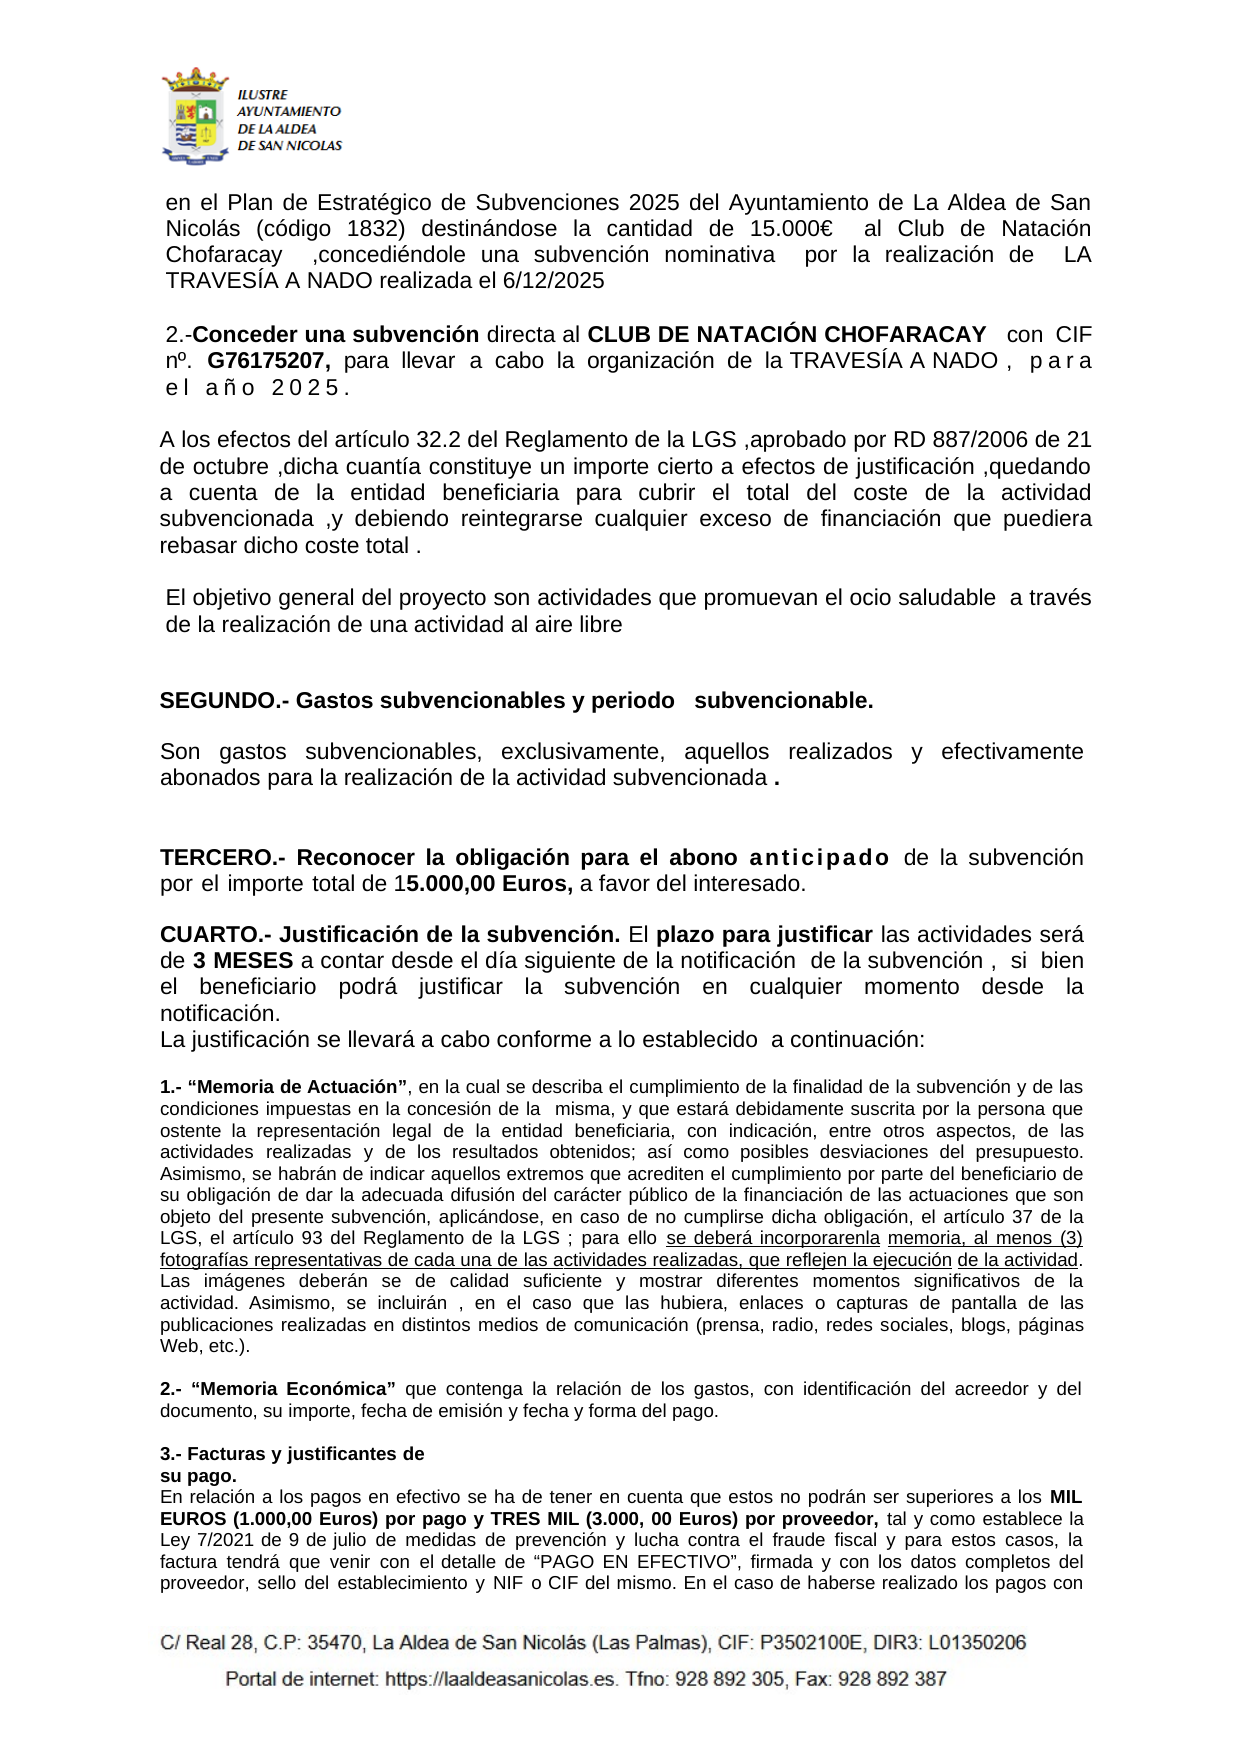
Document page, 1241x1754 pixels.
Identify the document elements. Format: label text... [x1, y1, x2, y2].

text 2.-Conceder una subvención directa al CLUB DE NATACIÓN CHOFARACAY con CIF nº. G76175207, para llevar a cabo la organización de la TRAVESÍA A NADO , para el año 2025. [165, 321, 1093, 400]
text A los efectos del artículo 32.2 del Reglamento de la LGS ,aprobado por RD 887/2006 de 21 de octubre ,dicha cuantía constituye un importe cierto a efectos de justificación ,quedando a cuenta de la entidad beneficiaria para cubrir el total del coste de la actividad subvencionada ,y debiendo reintegrarse cualquier exceso de financiación que puediera rebasar dicho coste total . [159, 426, 1093, 558]
text CUARTO.- Justificación de la subvención. El plazo para justificar las actividades será de 3 MESES a contar desde el día siguiente de la notificación de la subvención , si bien el beneficiario podrá justificar la subvención en cualquier momento desde la notificación. [160, 921, 1084, 1026]
text La justificación se llevará a cabo conforme a lo establecido a continuación: [160, 1026, 1084, 1052]
picture [148, 59, 358, 173]
text en el Plan de Estratégico de Subvenciones 2025 del Ayuntamiento de La Aldea de San Nicolás (código 1832) destinándose la cantidad de 15.000€ al Club de Natación Chofaracay ,concediéndole una subvención nominativa por la realización de LA TRAVESÍA A NADO realizada el 6/12/2025 [165, 188, 1093, 294]
text En relación a los pagos en efectivo se ha de tener en cuenta que estos no podrán ser superiores a los MIL EUROS (1.000,00 Euros) por pago y TRES MIL (3.000, 00 Euros) por proveedor, tal y como establece la Ley 7/2021 de 9 de julio de medidas de prevención y lucha contra el fraude fiscal y para estos casos, la factura tendrá que venir con el detalle de “PAGO EN EFECTIVO”, firmada y con los datos completos del proveedor, sello del establecimiento y NIF o CIF del mismo. En el caso de haberse realizado los pagos con [160, 1486, 1084, 1594]
text TERCERO.- Reconocer la obligación para el abono anticipado de la subvención por el importe total de 15.000,00 Euros, a favor del interesado. [160, 844, 1084, 897]
text 3.- Facturas y justificantes de su pago. [160, 1443, 424, 1486]
text Son gastos subvencionables, exclusivamente, aquellos realizados y efectivamente abonados para la realización de la actividad subvencionada . [160, 738, 1084, 790]
picture [148, 1626, 1034, 1695]
text 1.- “Memoria de Actuación”, en la cual se describa el cumplimiento de la finalidad de la subvención y de las condiciones impuestas en la concesión de la misma, y que estará debidamente suscrita por la persona que ostente la representación legal de la entidad beneficiaria, con indicación, entre otros aspectos, de las actividades realizadas y de los resultados obtenidos; así como posibles desviaciones del presupuesto. Asimismo, se habrán de indicar aquellos extremos que acrediten el cumplimiento por parte del beneficiario de su obligación de dar la adecuada difusión del carácter público de la financiación de las actuaciones que son objeto del presente subvención, aplicándose, en caso de no cumplirse dicha obligación, el artículo 37 de la LGS, el artículo 93 del Reglamento de la LGS ; para ello se deberá incorporarenla memoria, al menos (3) fotografías representativas de cada una de las actividades realizadas, que reflejen la ejecución de la actividad. Las imágenes deberán se de calidad suficiente y mostrar diferentes momentos significativos de la actividad. Asimismo, se incluirán , en el caso que las hubiera, enlaces o capturas de pantalla de las publicaciones realizadas en distintos medios de comunicación (prensa, radio, redes sociales, blogs, páginas Web, etc.). [160, 1076, 1084, 1357]
text SEGUNDO.- Gastos subvencionables y periodo subvencionable. [159, 687, 1081, 714]
text 2.- “Memoria Económica” que contenga la relación de los gastos, con identificación del acreedor y del documento, su importe, fecha de emisión y fecha y forma del pago. [160, 1378, 1082, 1421]
text El objetivo general del proyecto son actividades que promuevan el ocio saludable a través de la realización de una actividad al aire libre [165, 584, 1093, 637]
